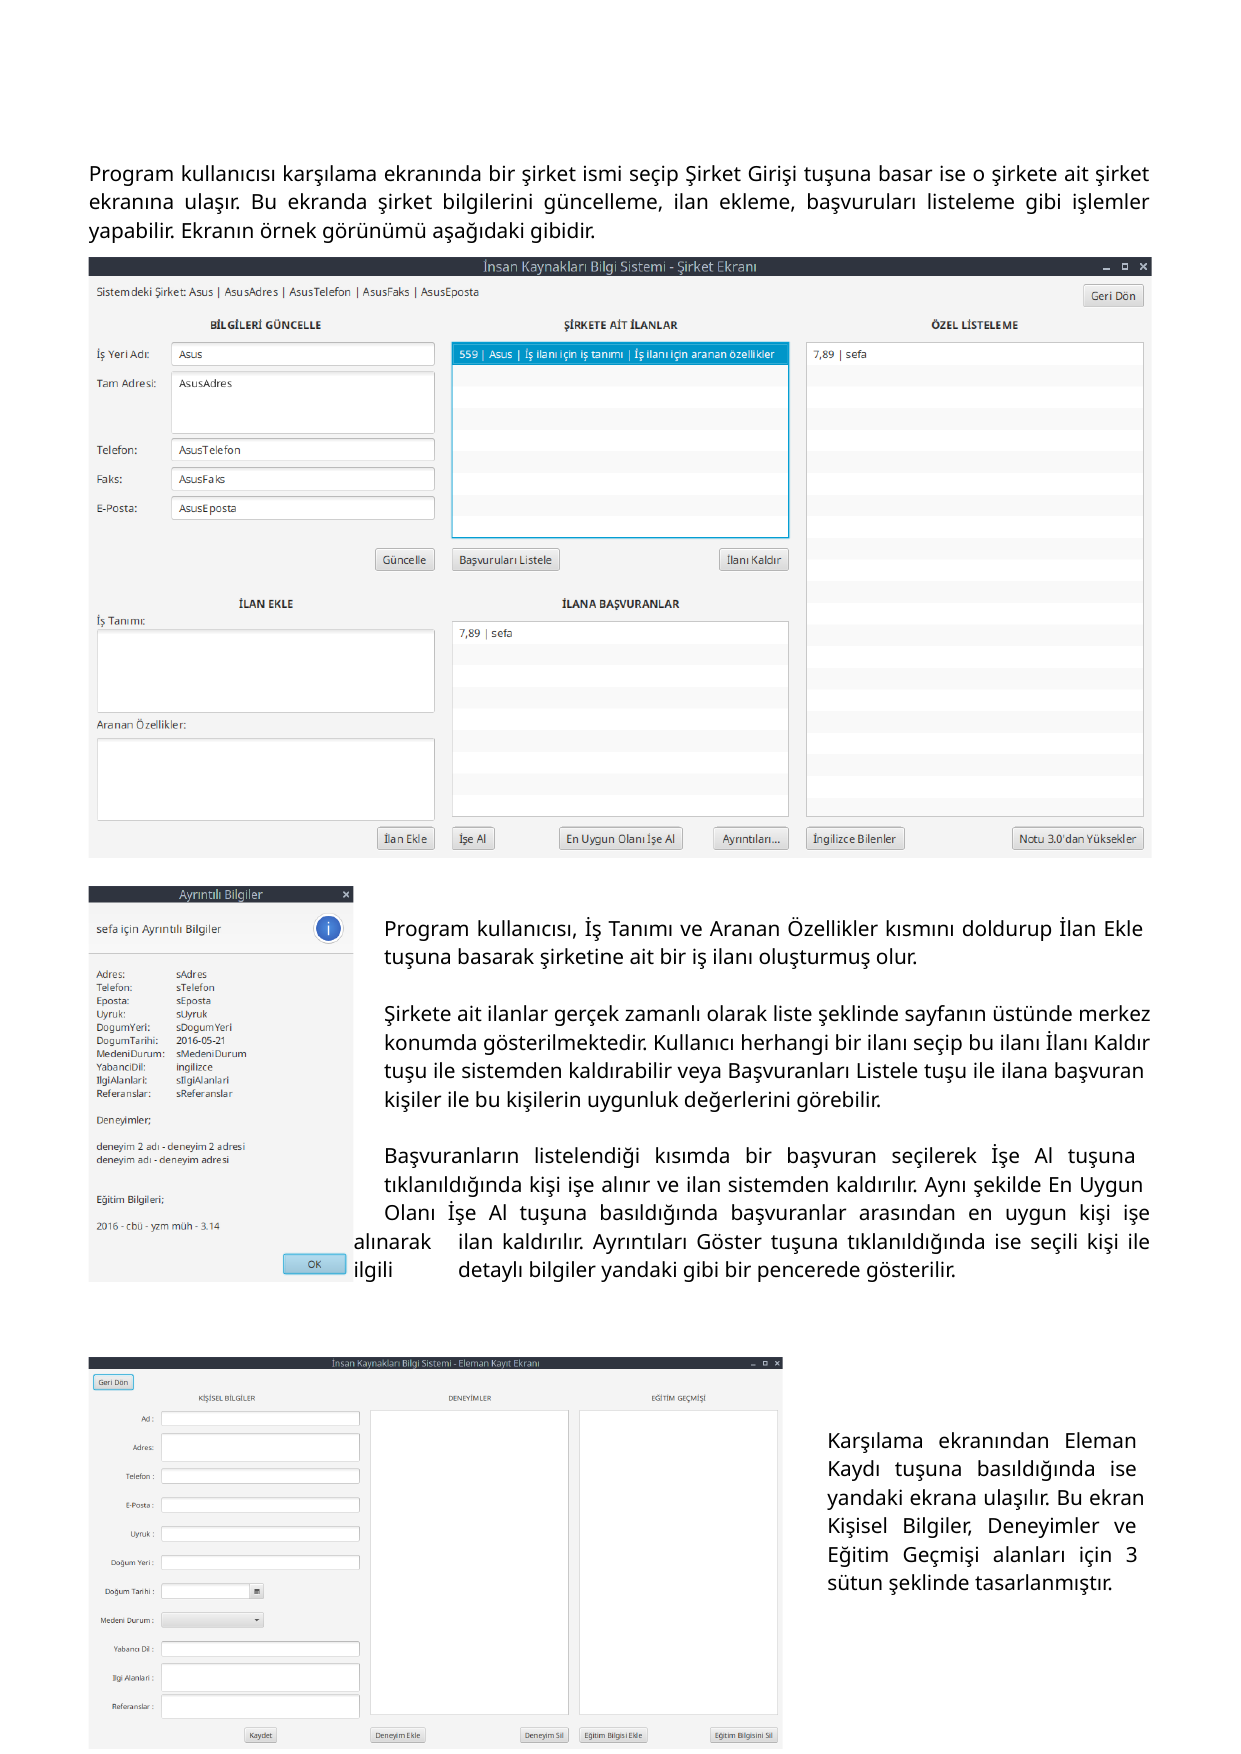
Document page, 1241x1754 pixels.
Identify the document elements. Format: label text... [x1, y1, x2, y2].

text Program kullanıcısı karşılama ekranında bir şirket ismi seçip Şirket Girişi tuşuna basar ise o şirkete ait şirket ekranına ulaşır. Bu ekranda şirket bilgilerini güncelleme, ilan ekleme, başvuruları listeleme gibi işlemler yapabilir. Ekranın örnek görünümü aşağıdaki gibidir. [88, 159, 1152, 244]
picture [88, 886, 354, 1282]
picture [88, 1357, 783, 1749]
text Şirkete ait ilanlar gerçek zamanlı olarak liste şeklinde sayfanın üstünde merkez konumda gösterilmektedir. Kullanıcı herhangi bir ilanı seçip bu ilanı İlanı Kaldır tuşu ile sistemden kaldırabilir veya Başvuranları Listele tuşu ile ilana başvuran kişiler ile bu kişilerin uygunluk değerlerini görebilir. [354, 999, 1152, 1113]
text Başvuranların listelendiği kısımda bir başvuran seçilerek İşe Al tuşuna tıklanıldığında kişi işe alınır ve ilan sistemden kaldırılır. Aynı şekilde En Uygun Olanı İşe Al tuşuna basıldığında başvuranlar arasından en uygun kişi işe alınarak ilan kaldırılır. Ayrıntıları Göster tuşuna tıklanıldığında ise seçili kişi ile ilgili detaylı bilgiler yandaki gibi bir pencerede gösterilir. [88, 1142, 1152, 1284]
picture [88, 257, 1152, 858]
text Program kullanıcısı, İş Tanımı ve Aranan Özellikler kısmını doldurup İlan Ekle tuşuna basarak şirketine ait bir iş ilanı oluşturmuş olur. [354, 914, 1152, 971]
text Karşılama ekranından Eleman Kaydı tuşuna basıldığında ise yandaki ekrana ulaşılır. Bu ekran Kişisel Bilgiler, Deneyimler ve Eğitim Geçmişi alanları için 3 sütun şeklinde tasarlanmıştır. [783, 1426, 1152, 1597]
